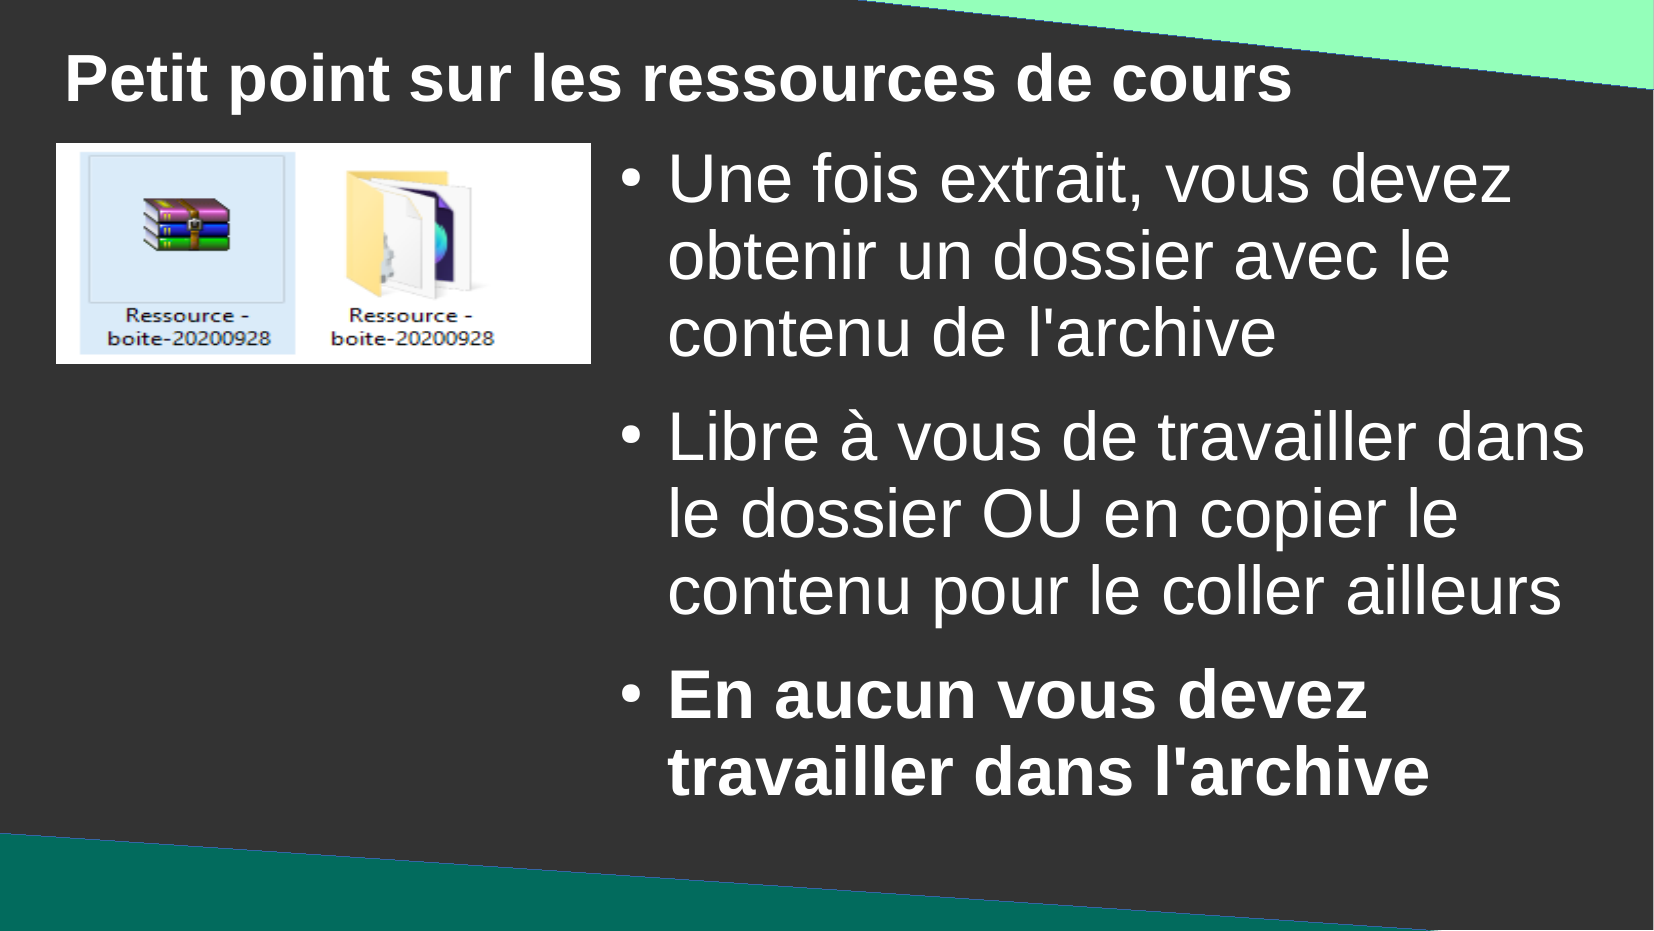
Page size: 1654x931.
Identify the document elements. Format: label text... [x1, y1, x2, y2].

list Une fois extrait, vous devez obtenir un dossier avec le contenu de l'archive Libre à vous de travailler dans le dossier OU en copier le contenu pour le coller ailleurs En aucun vous devez travailler dans l'archive [602, 140, 1620, 824]
picture [56, 143, 591, 364]
text_box [858, 0, 1654, 90]
title Petit point sur les ressources de cours [64, 40, 1553, 118]
